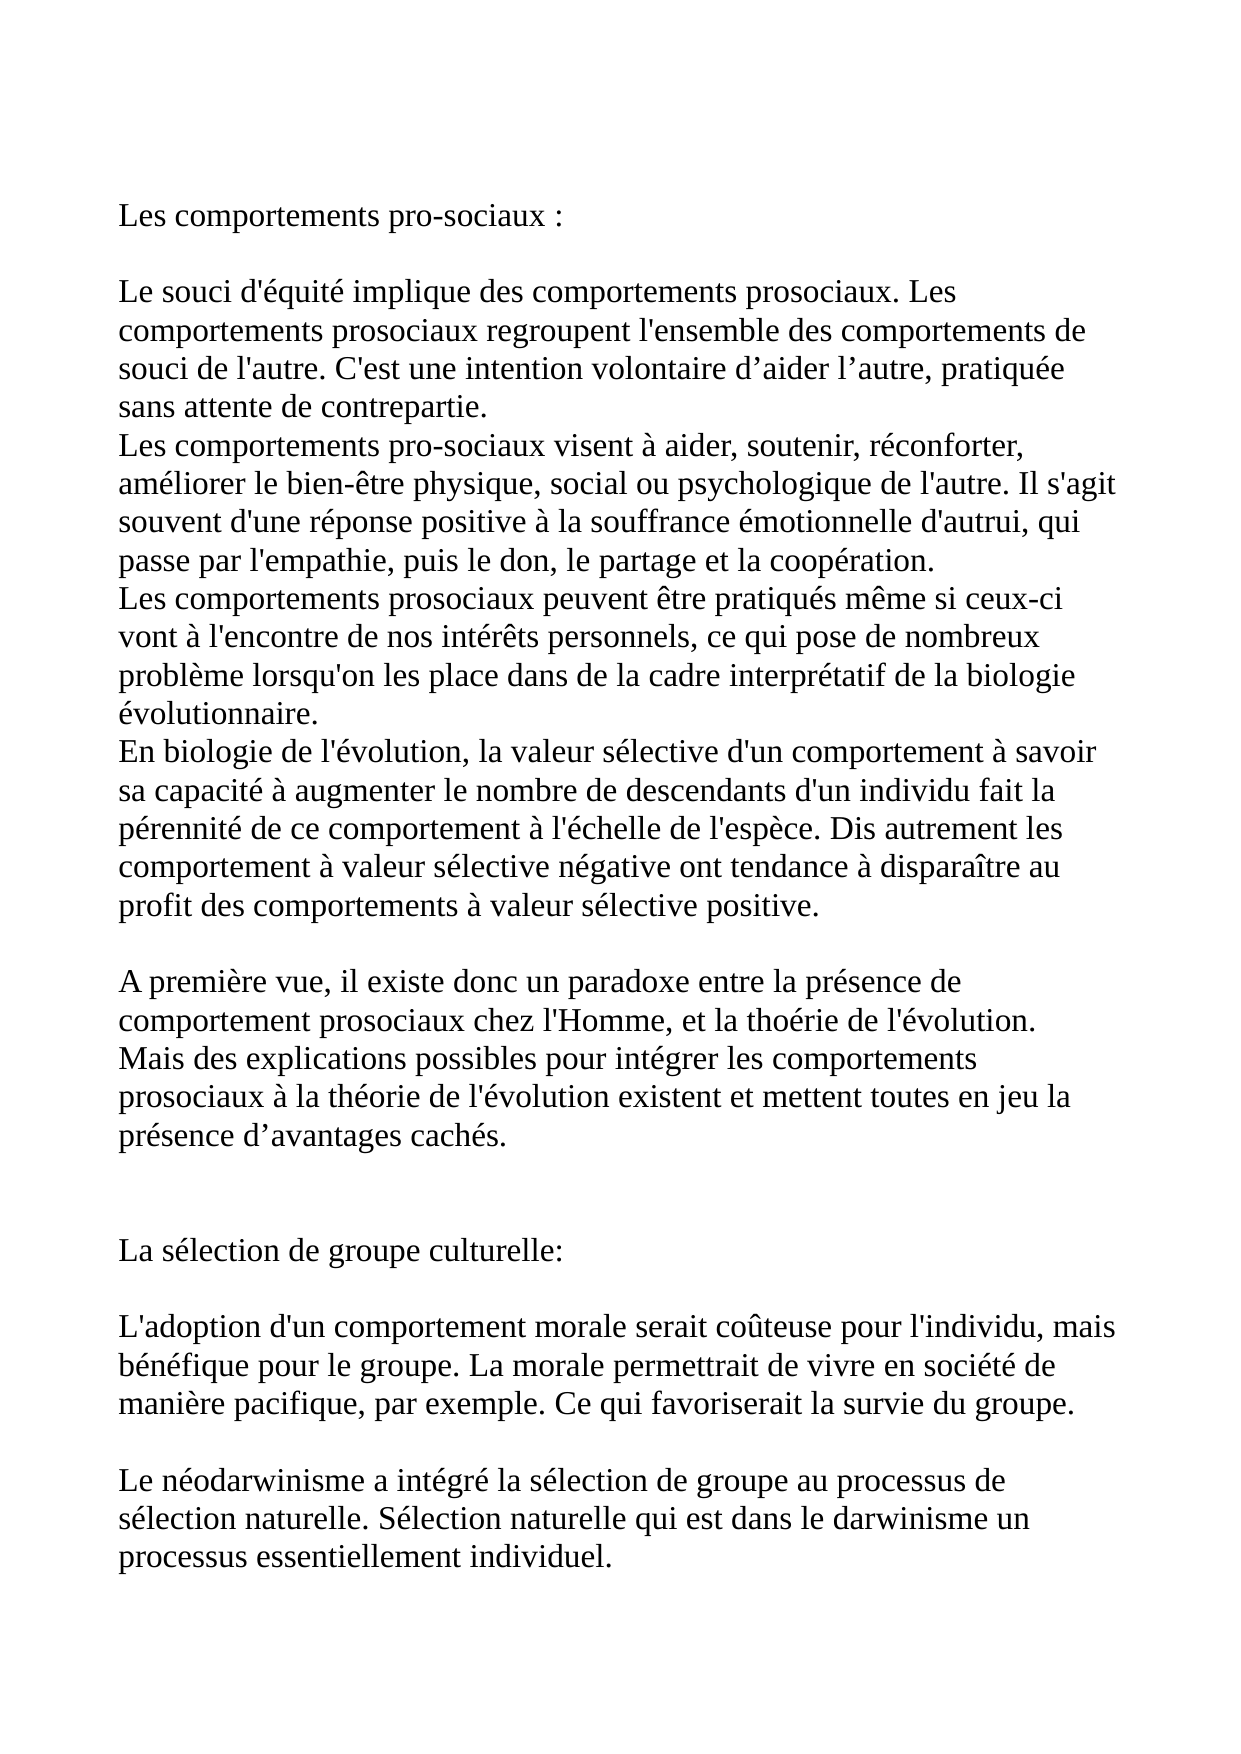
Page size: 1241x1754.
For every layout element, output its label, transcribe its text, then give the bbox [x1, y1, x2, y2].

text En biologie de l'évolution, la valeur sélective d'un comportement à savoir sa capacité à augmenter le nombre de descendants d'un individu fait la pérennité de ce comportement à l'échelle de l'espèce. Dis autrement les comportement à valeur sélective négative ont tendance à disparaître au profit des comportements à valeur sélective positive. [118, 731, 1122, 923]
text L'adoption d'un comportement morale serait coûteuse pour l'individu, mais bénéfique pour le groupe. La morale permettrait de vivre en société de manière pacifique, par exemple. Ce qui favoriserait la survie du groupe. [118, 1306, 1122, 1421]
text Les comportements pro-sociaux : [118, 195, 1122, 233]
text A première vue, il existe donc un paradoxe entre la présence de comportement prosociaux chez l'Homme, et la thoérie de l'évolution. [118, 961, 1122, 1038]
text Les comportements pro-sociaux visent à aider, soutenir, réconforter, améliorer le bien-être physique, social ou psychologique de l'autre. Il s'agit souvent d'une réponse positive à la souffrance émotionnelle d'autrui, qui passe par l'empathie, puis le don, le partage et la coopération. [118, 425, 1122, 578]
text Le souci d'équité implique des comportements prosociaux. Les comportements prosociaux regroupent l'ensemble des comportements de souci de l'autre. C'est une intention volontaire d’aider l’autre, pratiquée sans attente de contrepartie. [118, 271, 1122, 425]
text Le néodarwinisme a intégré la sélection de groupe au processus de sélection naturelle. Sélection naturelle qui est dans le darwinisme un processus essentiellement individuel. [118, 1460, 1122, 1575]
text Les comportements prosociaux peuvent être pratiqués même si ceux-ci vont à l'encontre de nos intérêts personnels, ce qui pose de nombreux problème lorsqu'on les place dans de la cadre interprétatif de la biologie évolutionnaire. [118, 578, 1122, 731]
text La sélection de groupe culturelle: [118, 1230, 1122, 1268]
text Mais des explications possibles pour intégrer les comportements prosociaux à la théorie de l'évolution existent et mettent toutes en jeu la présence d’avantages cachés. [118, 1038, 1122, 1153]
